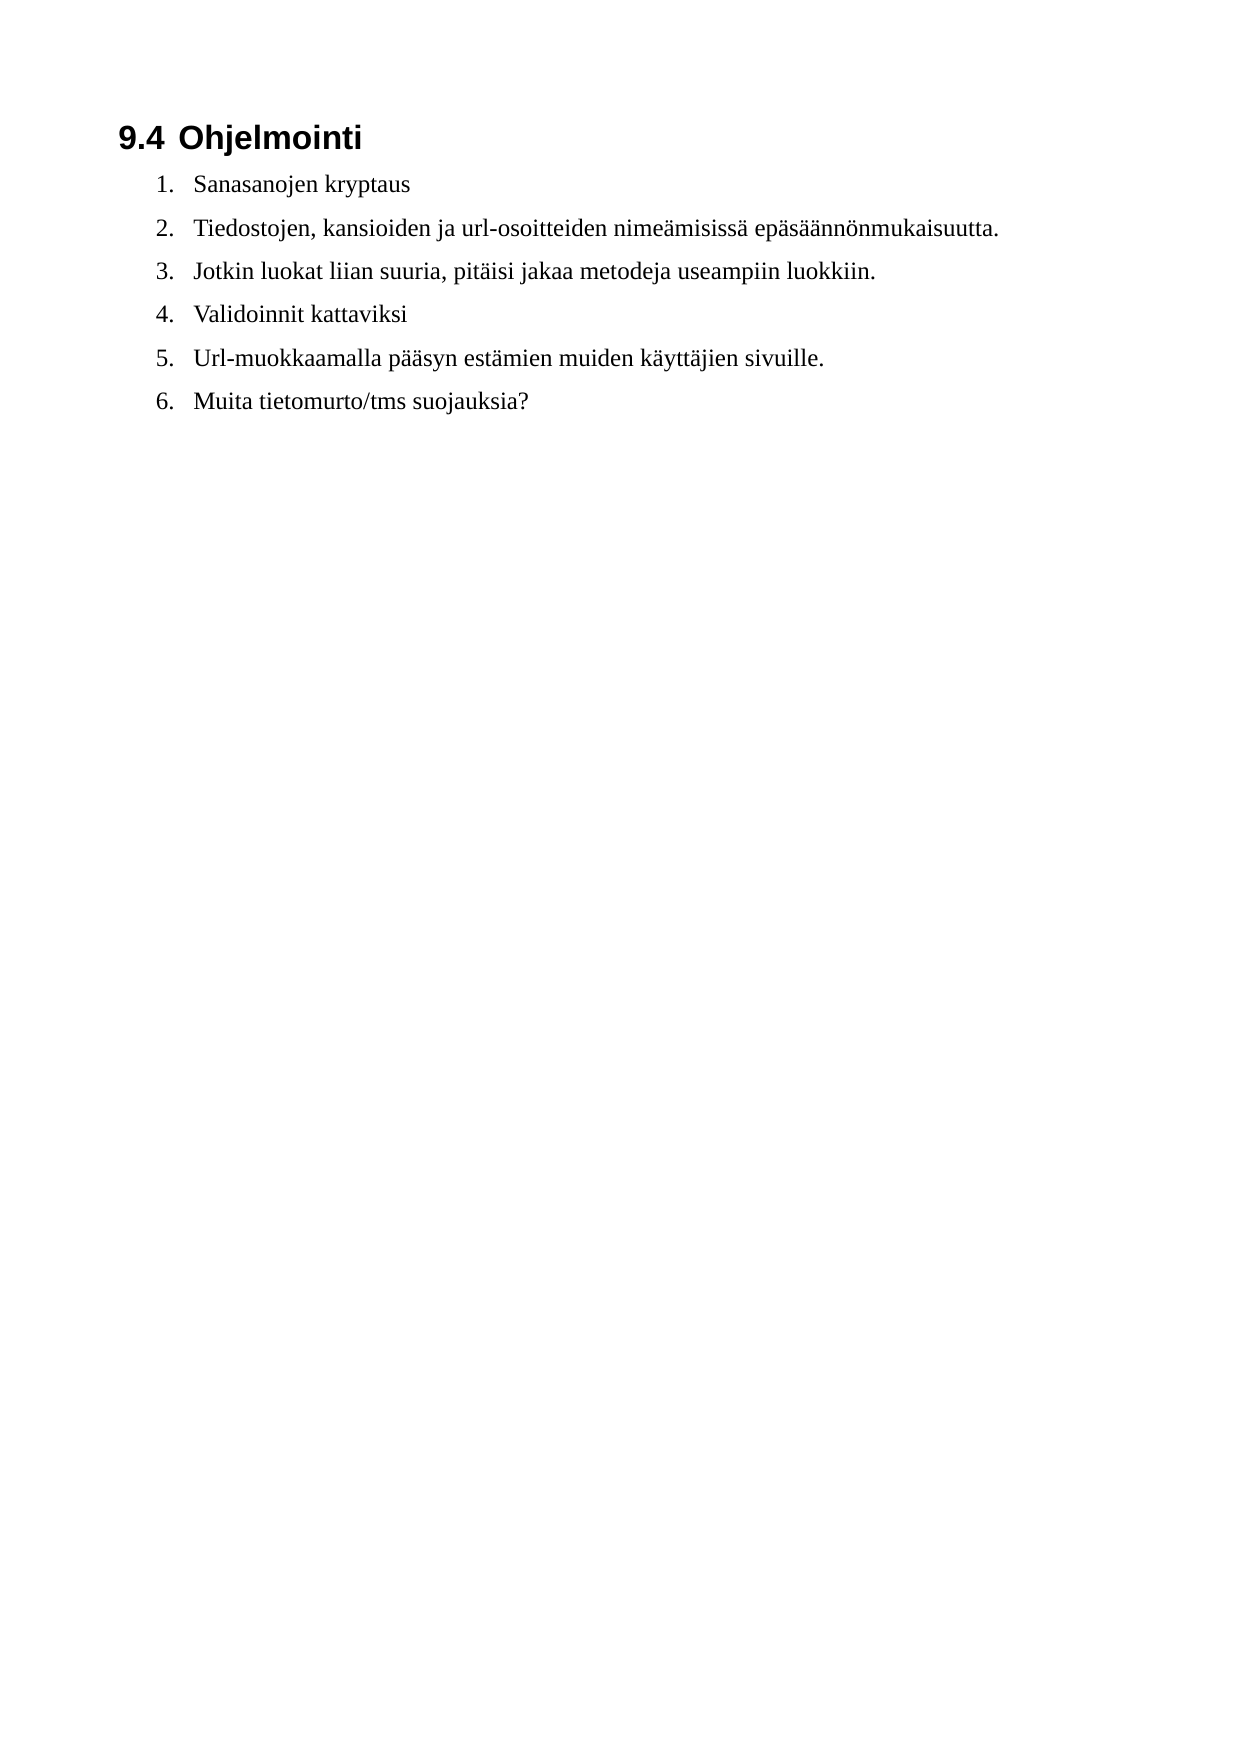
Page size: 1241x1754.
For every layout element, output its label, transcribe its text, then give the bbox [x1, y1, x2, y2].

list Muita tietomurto/tms suojauksia? [156, 386, 1122, 415]
list Url-muokkaamalla pääsyn estämien muiden käyttäjien sivuille. [156, 343, 1122, 371]
list Jotkin luokat liian suuria, pitäisi jakaa metodeja useampiin luokkiin. [156, 256, 1122, 285]
list Sanasanojen kryptaus [156, 169, 1122, 198]
subtitle Ohjelmointi [118, 118, 1122, 157]
list Tiedostojen, kansioiden ja url-osoitteiden nimeämisissä epäsäännönmukaisuutta. [156, 213, 1122, 241]
list Validoinnit kattaviksi [156, 299, 1122, 328]
